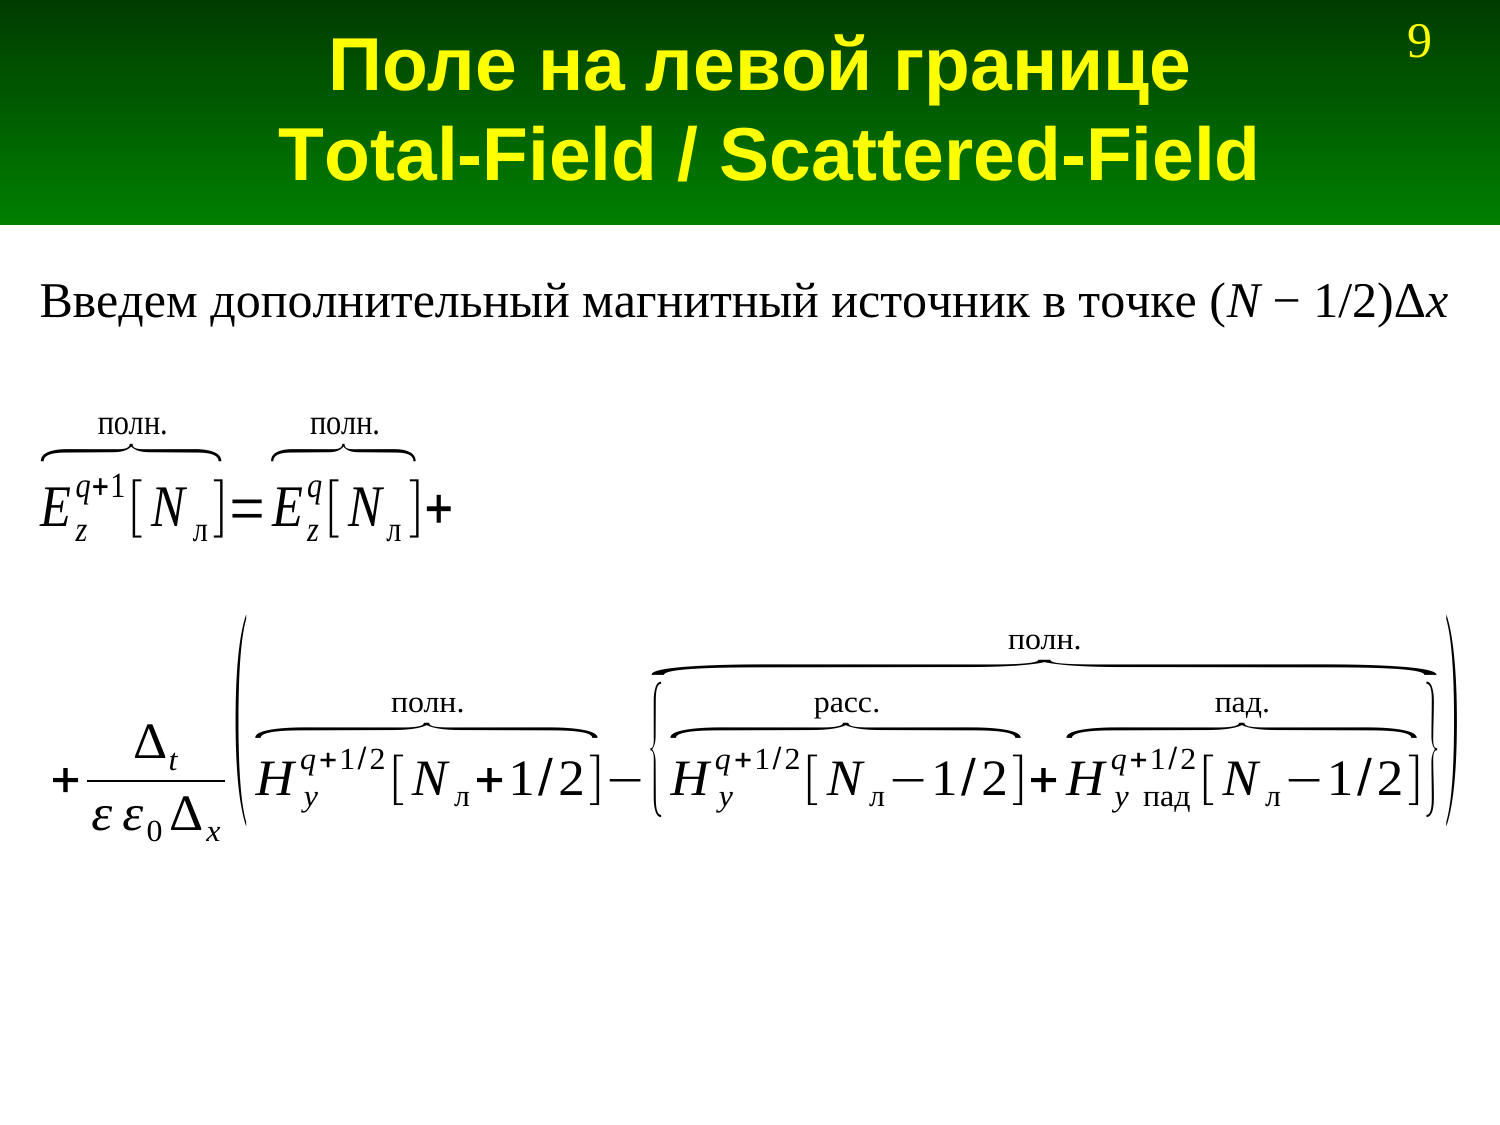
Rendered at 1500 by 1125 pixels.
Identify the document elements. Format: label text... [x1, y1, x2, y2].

chart [24, 401, 468, 549]
chart [25, 612, 1484, 849]
title Поле на левой границе Total-Field / Scattered-Field [100, 7, 1441, 204]
text_box Введем дополнительный магнитный источник в точке (N − 1/2)Δx [24, 259, 1469, 347]
